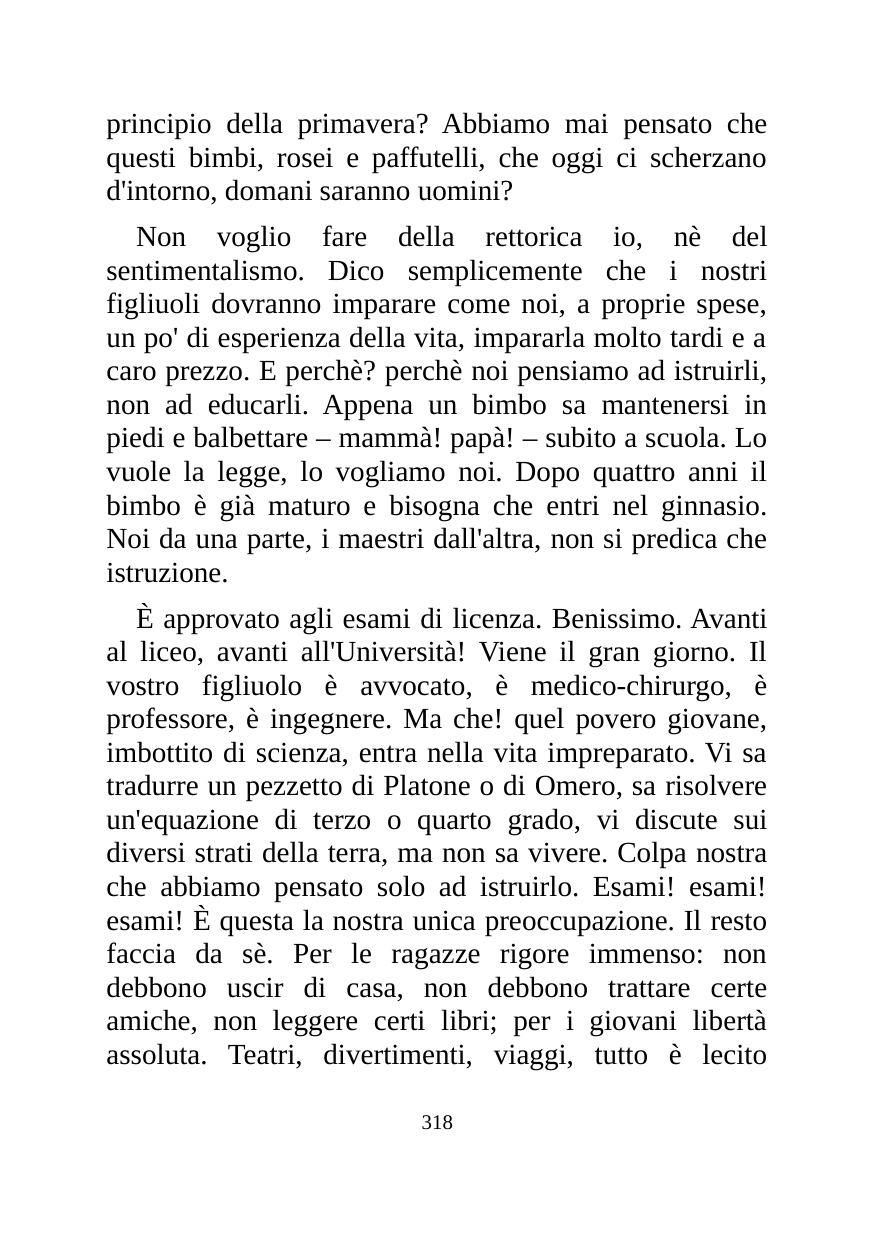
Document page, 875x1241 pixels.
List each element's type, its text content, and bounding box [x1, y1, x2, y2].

text Non voglio fare della rettorica io, nè del sentimentalismo. Dico semplicemente che i nostri figliuoli dovranno imparare come noi, a proprie spese, un po' di esperienza della vita, impararla molto tardi e a caro prezzo. E perchè? perchè noi pensiamo ad istruirli, non ad educarli. Appena un bimbo sa mantenersi in piedi e balbettare – mammà! papà! – subito a scuola. Lo vuole la legge, lo vogliamo noi. Dopo quattro anni il bimbo è già maturo e bisogna che entri nel ginnasio. Noi da una parte, i maestri dall'altra, non si predica che istruzione. [106, 219, 768, 588]
text È approvato agli esami di licenza. Benissimo. Avanti al liceo, avanti all'Università! Viene il gran giorno. Il vostro figliuolo è avvocato, è medico-chirurgo, è professore, è ingegnere. Ma che! quel povero giovane, imbottito di scienza, entra nella vita impreparato. Vi sa tradurre un pezzetto di Platone o di Omero, sa risolvere un'equazione di terzo o quarto grado, vi discute sui diversi strati della terra, ma non sa vivere. Colpa nostra che abbiamo pensato solo ad istruirlo. Esami! esami! esami! È questa la nostra unica preoccupazione. Il resto faccia da sè. Per le ragazze rigore immenso: non debbono uscir di casa, non debbono trattare certe amiche, non leggere certi libri; per i giovani libertà assoluta. Teatri, divertimenti, viaggi, tutto è lecito [106, 601, 768, 1070]
text principio della primavera? Abbiamo mai pensato che questi bimbi, rosei e paffutelli, che oggi ci scherzano d'intorno, domani saranno uomini? [106, 106, 768, 207]
